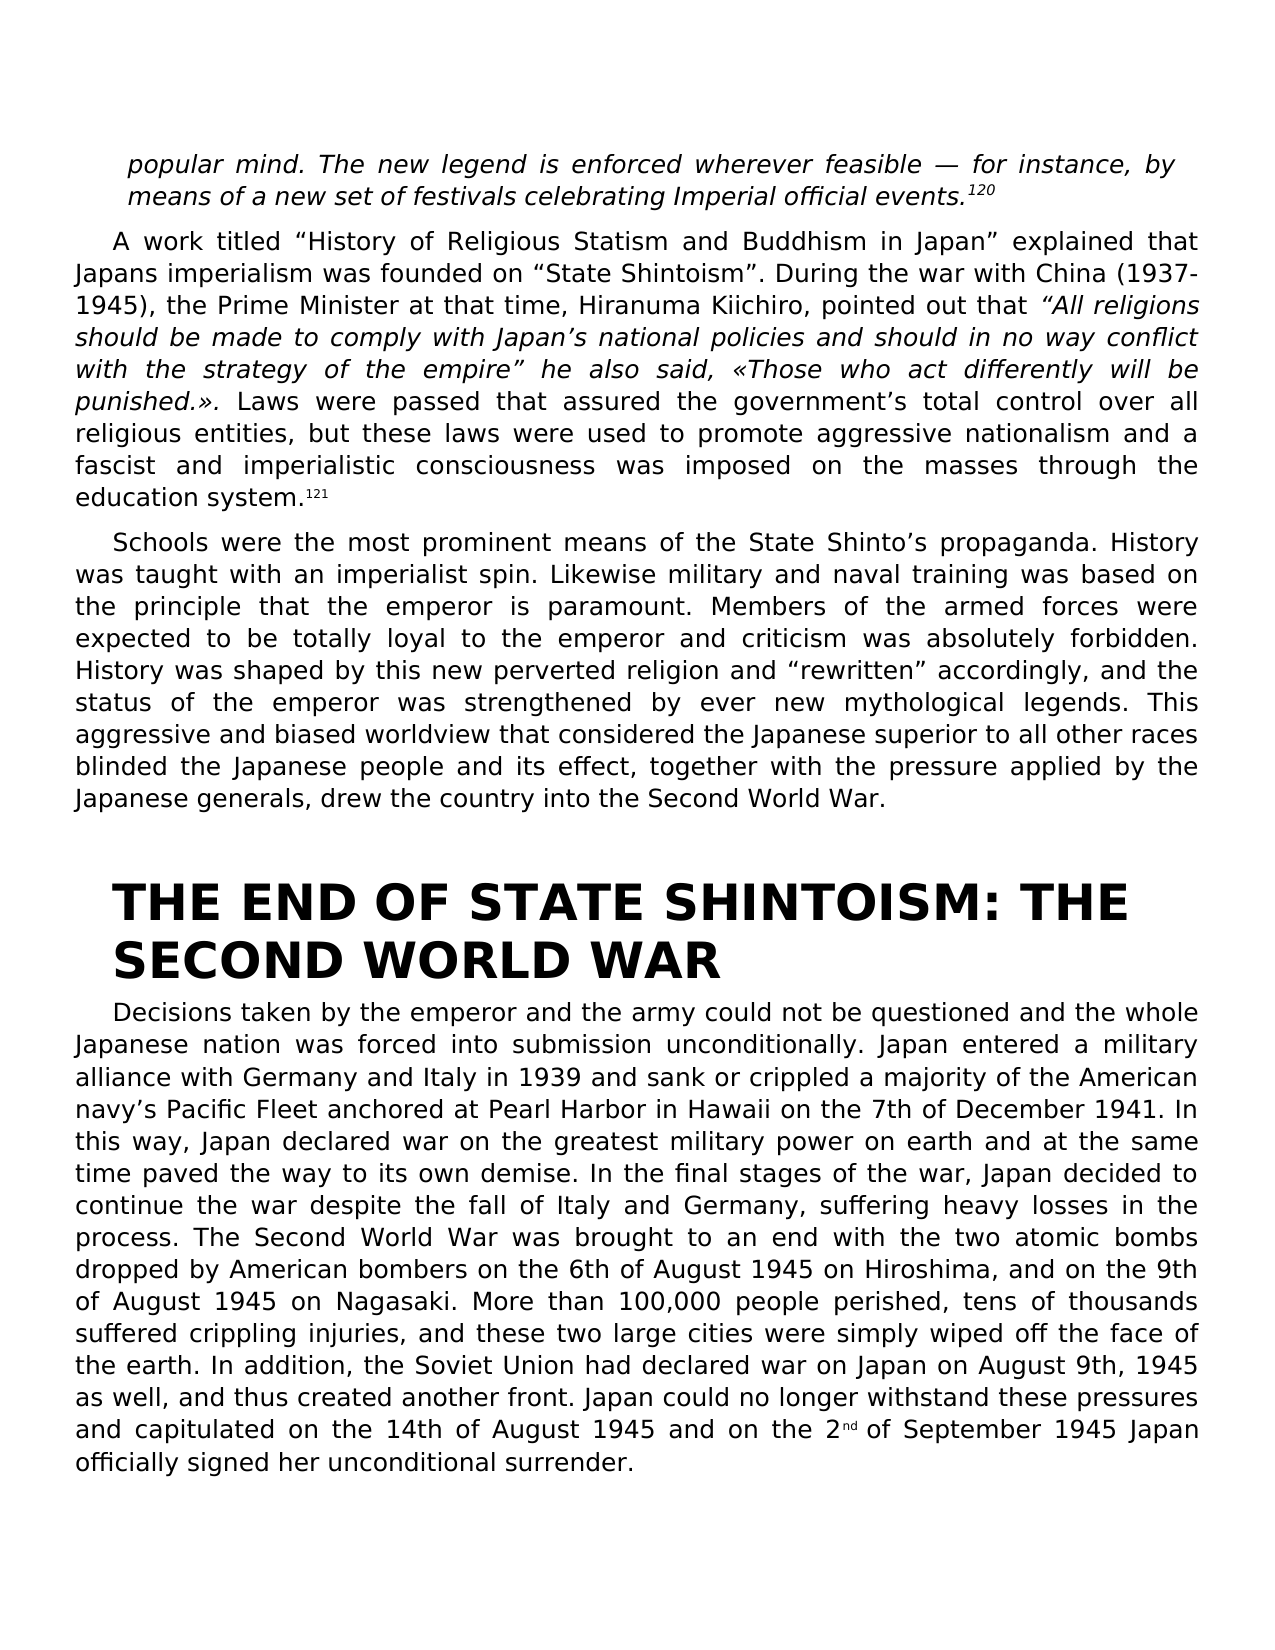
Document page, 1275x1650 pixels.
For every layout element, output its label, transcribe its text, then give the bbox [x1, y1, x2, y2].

text A work titled “History of Religious Statism and Buddhism in Japan” explained that Japans imperialism was founded on “State Shintoism”. During the war with China (1937-1945), the Prime Minister at that time, Hiranuma Kiichiro, pointed out that “All religions should be made to comply with Japan’s national policies and should in no way conflict with the strategy of the empire” he also said, «Those who act differently will be punished.». Laws were passed that assured the government’s total control over all religious entities, but these laws were used to promote aggressive nationalism and a fascist and imperialistic consciousness was imposed on the masses through the education system.121 [75, 227, 1200, 512]
text popular mind. The new legend is enforced wherever feasible — for instance, by means of a new set of festivals celebrating Imperial official events.120 [127, 150, 1177, 211]
text Decisions taken by the emperor and the army could not be questioned and the whole Japanese nation was forced into submission unconditionally. Japan entered a military alliance with Germany and Italy in 1939 and sank or crippled a majority of the American navy’s Pacific Fleet anchored at Pearl Harbor in Hawaii on the 7th of December 1941. In this way, Japan declared war on the greatest military power on earth and at the same time paved the way to its own demise. In the final stages of the war, Japan decided to continue the war despite the fall of Italy and Germany, suffering heavy losses in the process. The Second World War was brought to an end with the two atomic bombs dropped by American bombers on the 6th of August 1945 on Hiroshima, and on the 9th of August 1945 on Nagasaki. More than 100,000 people perished, tens of thousands suffered crippling injuries, and these two large cities were simply wiped off the face of the earth. In addition, the Soviet Union had declared war on Japan on August 9th, 1945 as well, and thus created another front. Japan could no longer withstand these pressures and capitulated on the 14th of August 1945 and on the 2nd of September 1945 Japan officially signed her unconditional surrender. [75, 998, 1200, 1477]
subtitle THE END OF STATE SHINTOISM: THE SECOND WORLD WAR [112, 874, 1200, 990]
text Schools were the most prominent means of the State Shinto’s propaganda. History was taught with an imperialist spin. Likewise military and naval training was based on the principle that the emperor is paramount. Members of the armed forces were expected to be totally loyal to the emperor and criticism was absolutely forbidden. History was shaped by this new perverted religion and “rewritten” accordingly, and the status of the emperor was strengthened by ever new mythological legends. This aggressive and biased worldview that considered the Japanese superior to all other races blinded the Japanese people and its effect, together with the pressure applied by the Japanese generals, drew the country into the Second World War. [75, 528, 1200, 814]
